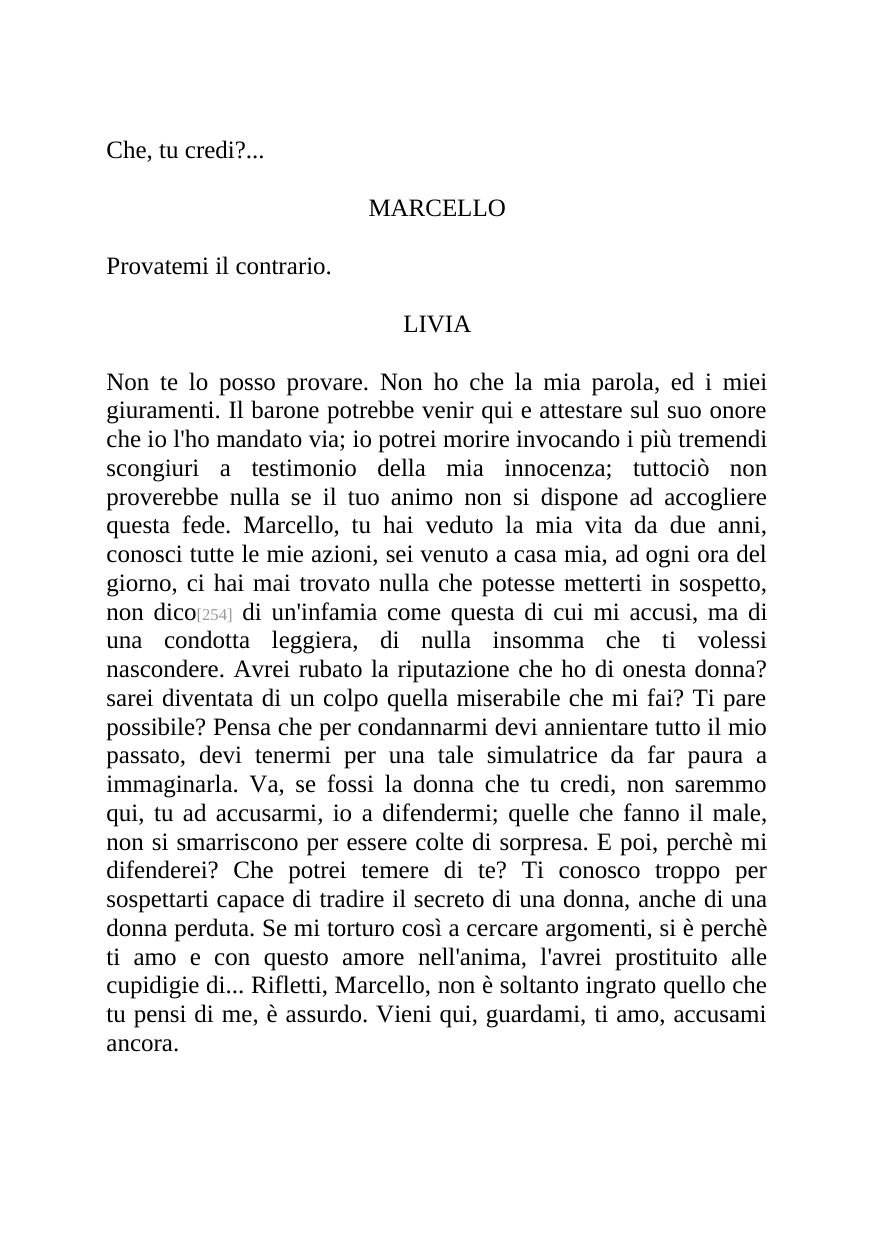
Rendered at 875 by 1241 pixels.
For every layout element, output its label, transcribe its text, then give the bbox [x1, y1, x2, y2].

text Che, tu credi?... [106, 135, 768, 164]
text MARCELLO [106, 193, 768, 222]
text LIVIA [106, 309, 768, 337]
text Non te lo posso provare. Non ho che la mia parola, ed i miei giuramenti. Il barone potrebbe venir qui e attestare sul suo onore che io l'ho mandato via; io potrei morire invocando i più tremendi scongiuri a testimonio della mia innocenza; tuttociò non proverebbe nulla se il tuo animo non si dispone ad accogliere questa fede. Marcello, tu hai veduto la mia vita da due anni, conosci tutte le mie azioni, sei venuto a casa mia, ad ogni ora del giorno, ci hai mai trovato nulla che potesse metterti in sospetto, non dico[254] di un'infamia come questa di cui mi accusi, ma di una condotta leggiera, di nulla insomma che ti volessi nascondere. Avrei rubato la riputazione che ho di onesta donna? sarei diventata di un colpo quella miserabile che mi fai? Ti pare possibile? Pensa che per condannarmi devi annientare tutto il mio passato, devi tenermi per una tale simulatrice da far paura a immaginarla. Va, se fossi la donna che tu credi, non saremmo qui, tu ad accusarmi, io a difendermi; quelle che fanno il male, non si smarriscono per essere colte di sorpresa. E poi, perchè mi difenderei? Che potrei temere di te? Ti conosco troppo per sospettarti capace di tradire il secreto di una donna, anche di una donna perduta. Se mi torturo così a cercare argomenti, si è perchè ti amo e con questo amore nell'anima, l'avrei prostituito alle cupidigie di... Rifletti, Marcello, non è soltanto ingrato quello che tu pensi di me, è assurdo. Vieni qui, guardami, ti amo, accusami ancora. [106, 367, 768, 1057]
text Provatemi il contrario. [106, 251, 768, 279]
